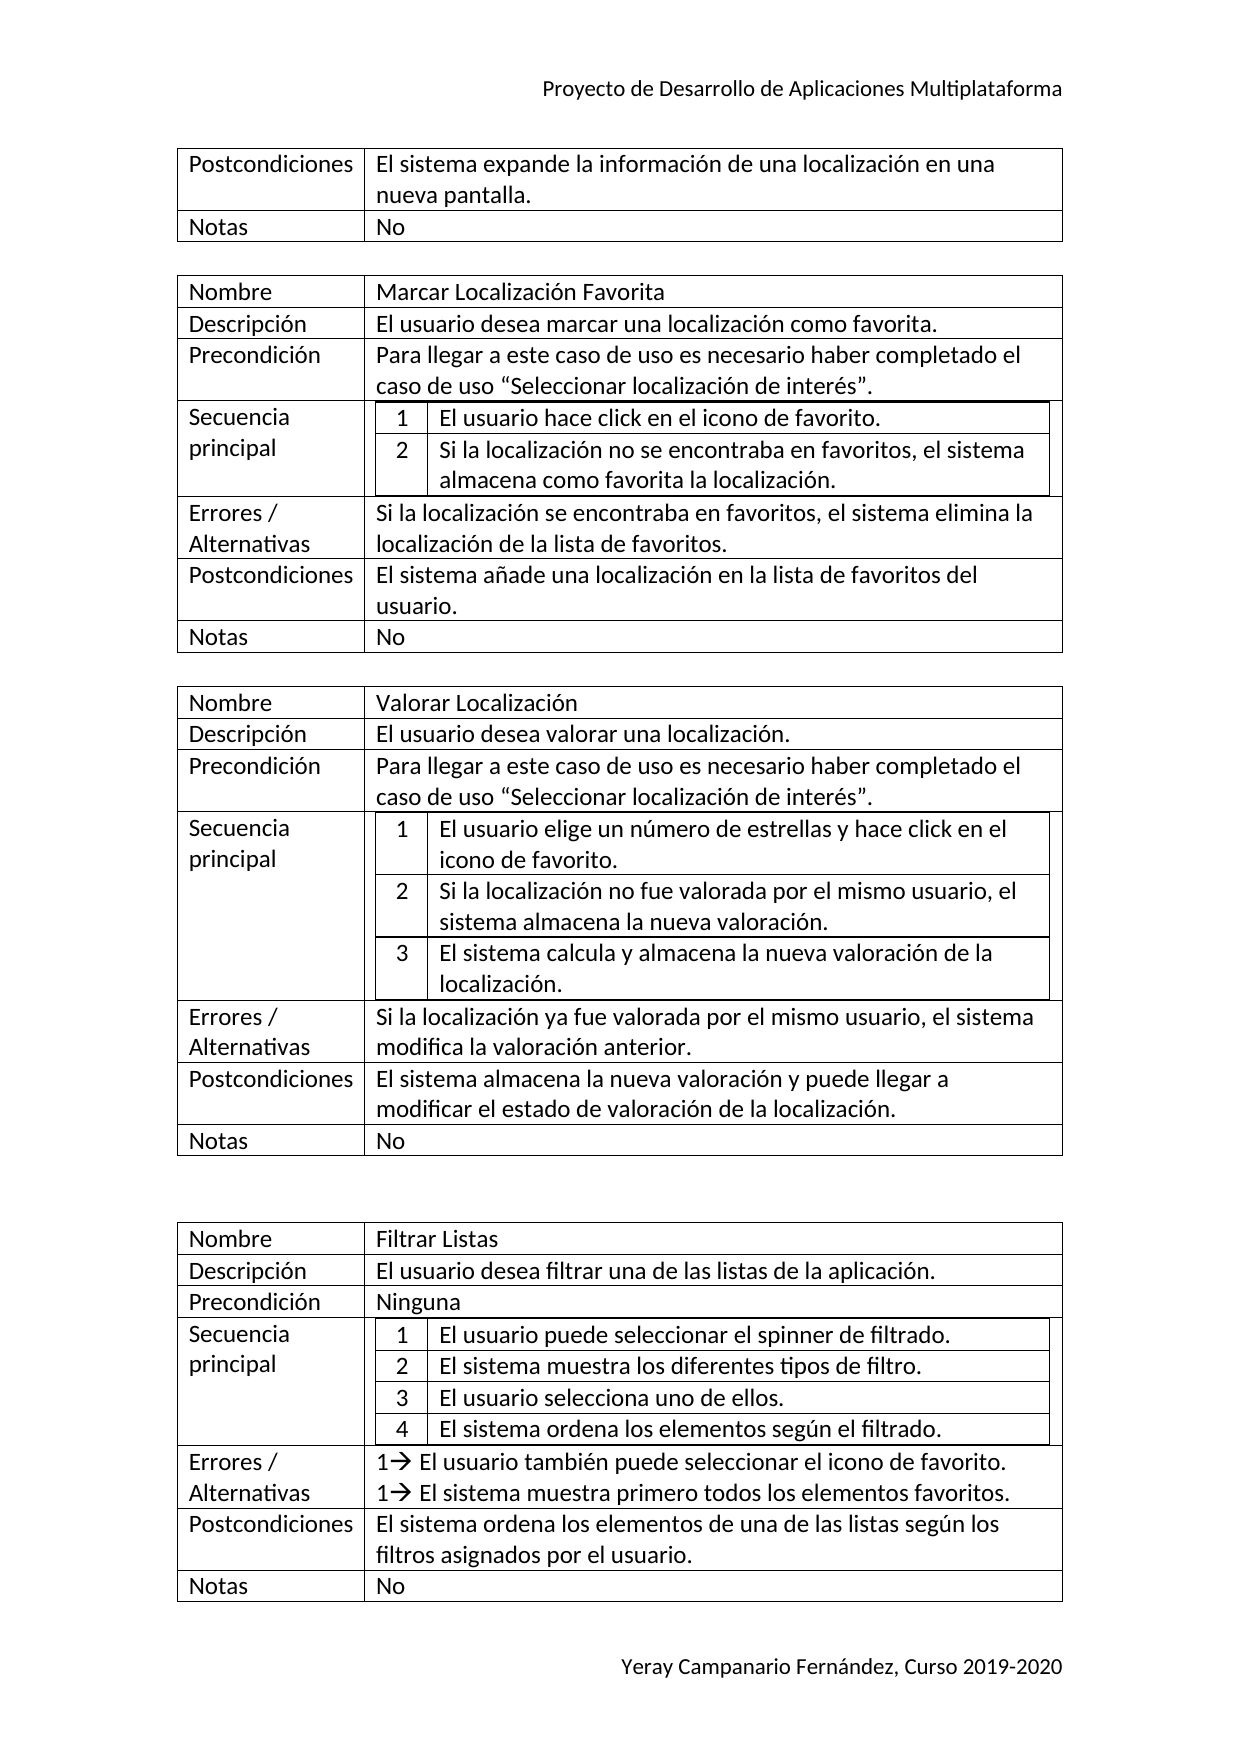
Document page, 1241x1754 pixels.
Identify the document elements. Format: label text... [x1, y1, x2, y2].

table_cell Secuencia principal [178, 401, 364, 496]
table_cell El sistema añade una localización en la lista de favoritos del usuario. [365, 559, 1062, 620]
table_cell [1050, 401, 1062, 496]
table_cell Notas [178, 621, 364, 652]
table_cell El sistema muestra los diferentes tipos de filtro. [428, 1351, 1049, 1381]
table_header Nombre [178, 276, 364, 307]
table_header El usuario elige un número de estrellas y hace click en el icono de favorito. [428, 813, 1049, 874]
table_cell Si la localización se encontraba en favoritos, el sistema elimina la localización de la lista de favoritos. [365, 497, 1062, 558]
table_cell Para llegar a este caso de uso es necesario haber completado el caso de uso “Seleccionar localización de interés”. [365, 750, 1062, 811]
table_cell Ninguna [365, 1286, 1062, 1317]
table_cell 3 [376, 938, 427, 998]
table_cell Postcondiciones [178, 559, 364, 620]
table_cell No [365, 1571, 1062, 1601]
table_header El usuario puede seleccionar el spinner de filtrado. [428, 1319, 1049, 1349]
table_header 1 [376, 1319, 427, 1349]
table_cell El usuario desea filtrar una de las listas de la aplicación. [365, 1255, 1062, 1285]
table_cell No [365, 1125, 1062, 1155]
table_cell 1 El usuario también puede seleccionar el icono de favorito. 1 El sistema muestra primero todos los elementos favoritos. [365, 1446, 1062, 1507]
table_cell Notas [178, 211, 364, 241]
table_cell El sistema ordena los elementos según el filtrado. [428, 1414, 1049, 1444]
table_cell El usuario desea marcar una localización como favorita. [365, 308, 1062, 338]
table_cell [365, 401, 375, 496]
table_cell Precondición [178, 1286, 364, 1317]
table_header Valorar Localización [365, 687, 1062, 717]
table_cell Descripción [178, 1255, 364, 1285]
table_cell Descripción [178, 719, 364, 749]
table_cell [365, 1318, 375, 1445]
table_header Nombre [178, 1223, 364, 1254]
table_cell Descripción [178, 308, 364, 338]
table_cell El sistema calcula y almacena la nueva valoración de la localización. [428, 938, 1049, 998]
table_cell 2 [376, 1351, 427, 1381]
table_cell 4 [376, 1414, 427, 1444]
table_header 1 [376, 403, 427, 433]
table_cell El sistema ordena los elementos de una de las listas según los filtros asignados por el usuario. [365, 1509, 1062, 1569]
table_header Nombre [178, 687, 364, 717]
table_cell Notas [178, 1125, 364, 1155]
table_header Filtrar Listas [365, 1223, 1062, 1254]
table_cell 2 [376, 875, 427, 936]
table_cell [1050, 812, 1062, 999]
table_cell 2 [376, 434, 427, 495]
table_cell Si la localización no se encontraba en favoritos, el sistema almacena como favorita la localización. [428, 434, 1049, 495]
table_header El usuario hace click en el icono de favorito. [428, 403, 1049, 433]
table_cell No [365, 621, 1062, 652]
table_cell [1050, 1318, 1062, 1445]
table_cell El usuario selecciona uno de ellos. [428, 1382, 1049, 1413]
table_cell El usuario desea valorar una localización. [365, 719, 1062, 749]
table_cell Para llegar a este caso de uso es necesario haber completado el caso de uso “Seleccionar localización de interés”. [365, 339, 1062, 400]
table_cell Postcondiciones [178, 1509, 364, 1569]
table_header 1 [376, 813, 427, 874]
table_cell Errores / Alternativas [178, 1001, 364, 1062]
table_cell Secuencia principal [178, 1318, 364, 1445]
table_cell El sistema expande la información de una localización en una nueva pantalla. [365, 149, 1062, 210]
table_cell Precondición [178, 339, 364, 400]
table_cell El sistema almacena la nueva valoración y puede llegar a modificar el estado de valoración de la localización. [365, 1063, 1062, 1124]
table_cell Si la localización no fue valorada por el mismo usuario, el sistema almacena la nueva valoración. [428, 875, 1049, 936]
table_cell Precondición [178, 750, 364, 811]
table_cell Secuencia principal [178, 812, 364, 999]
table_cell 3 [376, 1382, 427, 1413]
table_header Marcar Localización Favorita [365, 276, 1062, 307]
table_cell [365, 812, 375, 999]
table_cell Errores / Alternativas [178, 497, 364, 558]
table_cell Postcondiciones [178, 149, 364, 210]
table_cell Notas [178, 1571, 364, 1601]
table_cell Errores / Alternativas [178, 1446, 364, 1507]
table_cell Postcondiciones [178, 1063, 364, 1124]
table_cell Si la localización ya fue valorada por el mismo usuario, el sistema modifica la valoración anterior. [365, 1001, 1062, 1062]
table_cell No [365, 211, 1062, 241]
